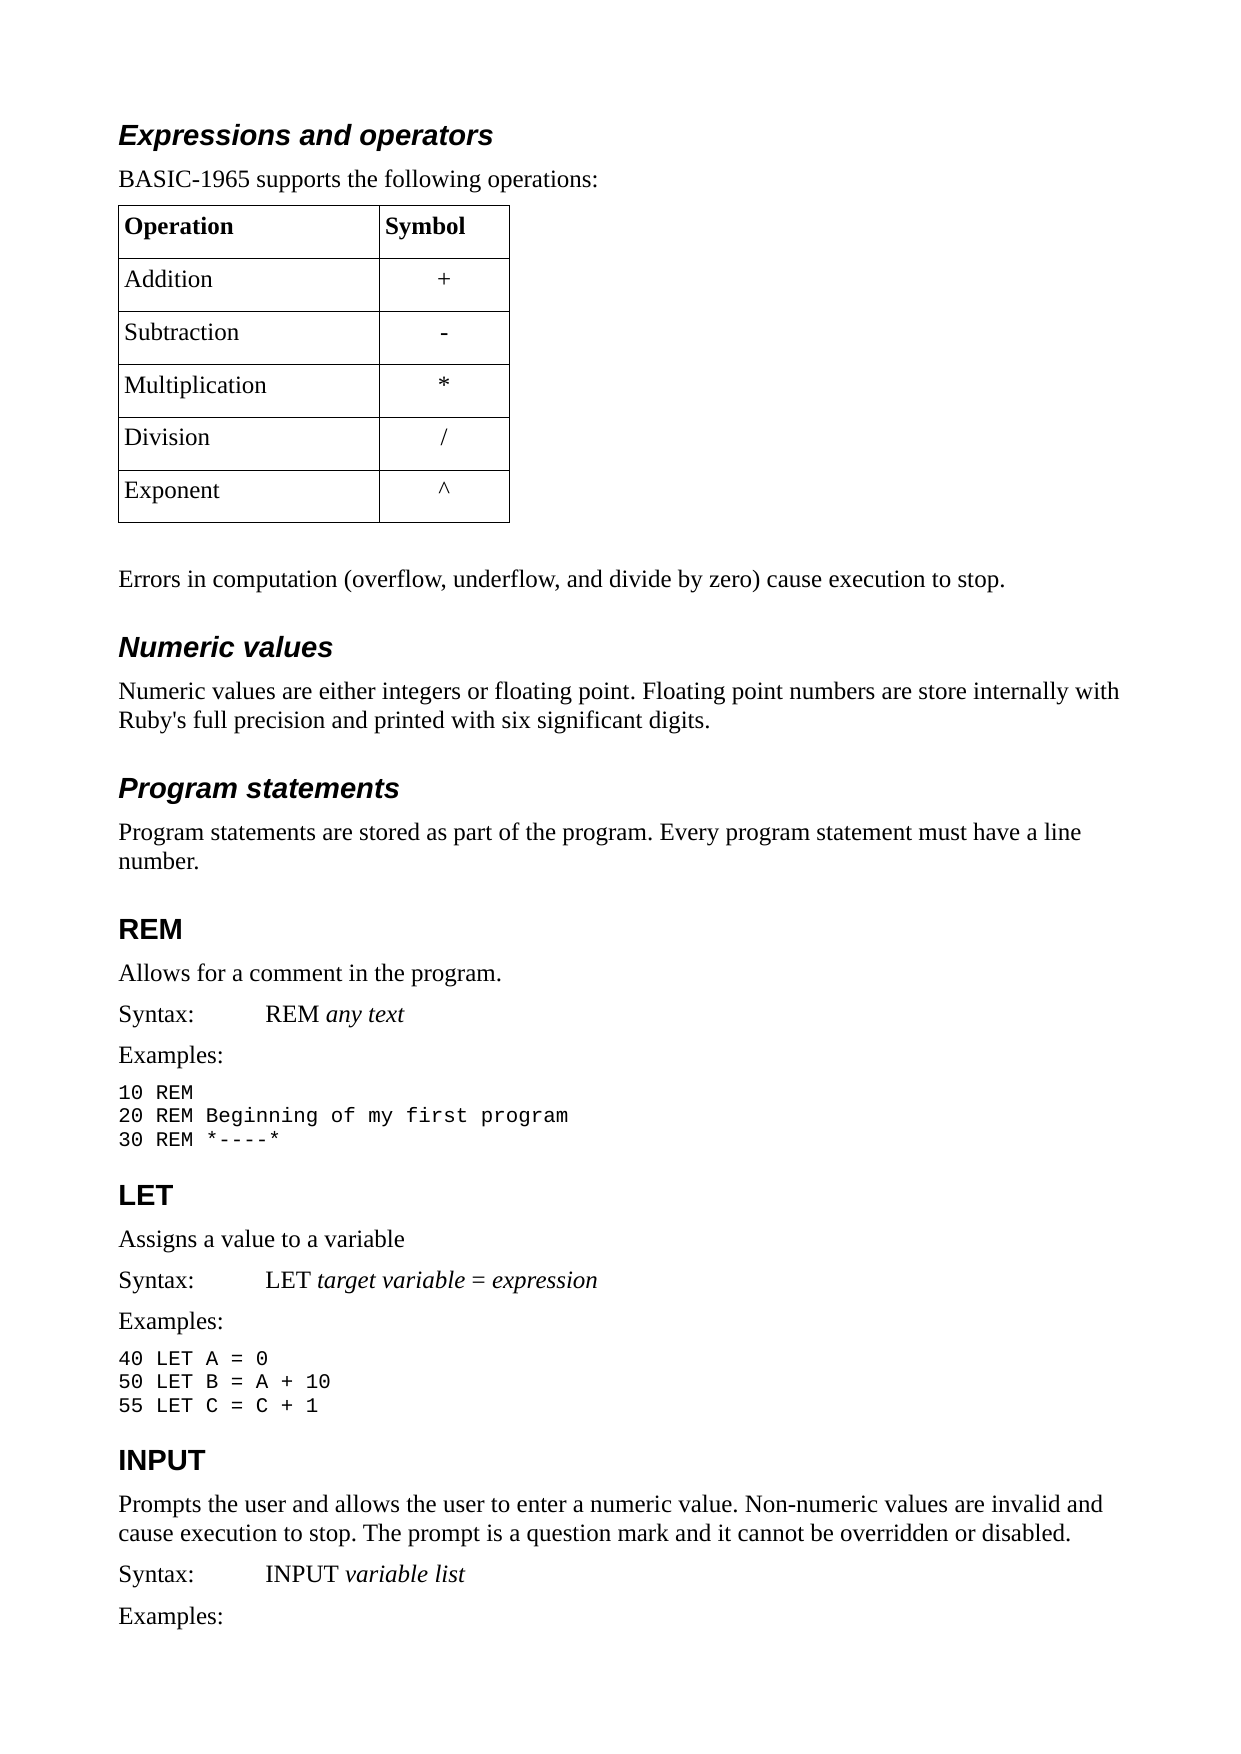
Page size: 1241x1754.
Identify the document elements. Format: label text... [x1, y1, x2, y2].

table_cell Division [119, 418, 379, 469]
table_header Operation [119, 206, 379, 258]
text Examples: [118, 1041, 1122, 1069]
text Numeric values are either integers or floating point. Floating point numbers are store internally with Ruby's full precision and printed with six significant digits. [118, 676, 1122, 733]
text Syntax: INPUT variable list [118, 1559, 1122, 1588]
text Errors in computation (overflow, underflow, and divide by zero) cause execution to stop. [118, 564, 1122, 592]
text Examples: [118, 1306, 1122, 1335]
text Allows for a comment in the program. [118, 958, 1122, 987]
text Program statements are stored as part of the program. Every program statement must have a line number. [118, 817, 1122, 874]
text 40 LET A = 0 [118, 1347, 1122, 1371]
table_cell / [380, 418, 509, 469]
table_header Symbol [380, 206, 509, 258]
table_cell * [380, 365, 509, 417]
table_cell Subtraction [119, 312, 379, 364]
text Syntax: REM any text [118, 999, 1122, 1028]
subtitle INPUT [118, 1443, 1122, 1477]
text Assigns a value to a variable [118, 1224, 1122, 1252]
text 55 LET C = C + 1 [118, 1395, 1122, 1418]
table_cell ^ [380, 471, 509, 522]
subtitle Expressions and operators [118, 118, 1122, 152]
text Prompts the user and allows the user to enter a numeric value. Non-numeric values are invalid and cause execution to stop. The prompt is a question mark and it cannot be overridden or disabled. [118, 1489, 1122, 1547]
text 20 REM Beginning of my first program [118, 1105, 1122, 1129]
table_cell Addition [119, 259, 379, 311]
text 30 REM *----* [118, 1129, 1122, 1153]
text Examples: [118, 1601, 1122, 1629]
text Syntax: LET target variable = expression [118, 1265, 1122, 1294]
subtitle Program statements [118, 771, 1122, 804]
text 50 LET B = A + 10 [118, 1371, 1122, 1395]
subtitle Numeric values [118, 630, 1122, 663]
text BASIC-1965 supports the following operations: [118, 164, 1122, 193]
table_cell + [380, 259, 509, 311]
text 10 REM [118, 1082, 1122, 1105]
subtitle REM [118, 912, 1122, 946]
table_cell Multiplication [119, 365, 379, 417]
table_cell Exponent [119, 471, 379, 522]
table_cell - [380, 312, 509, 364]
subtitle LET [118, 1178, 1122, 1211]
